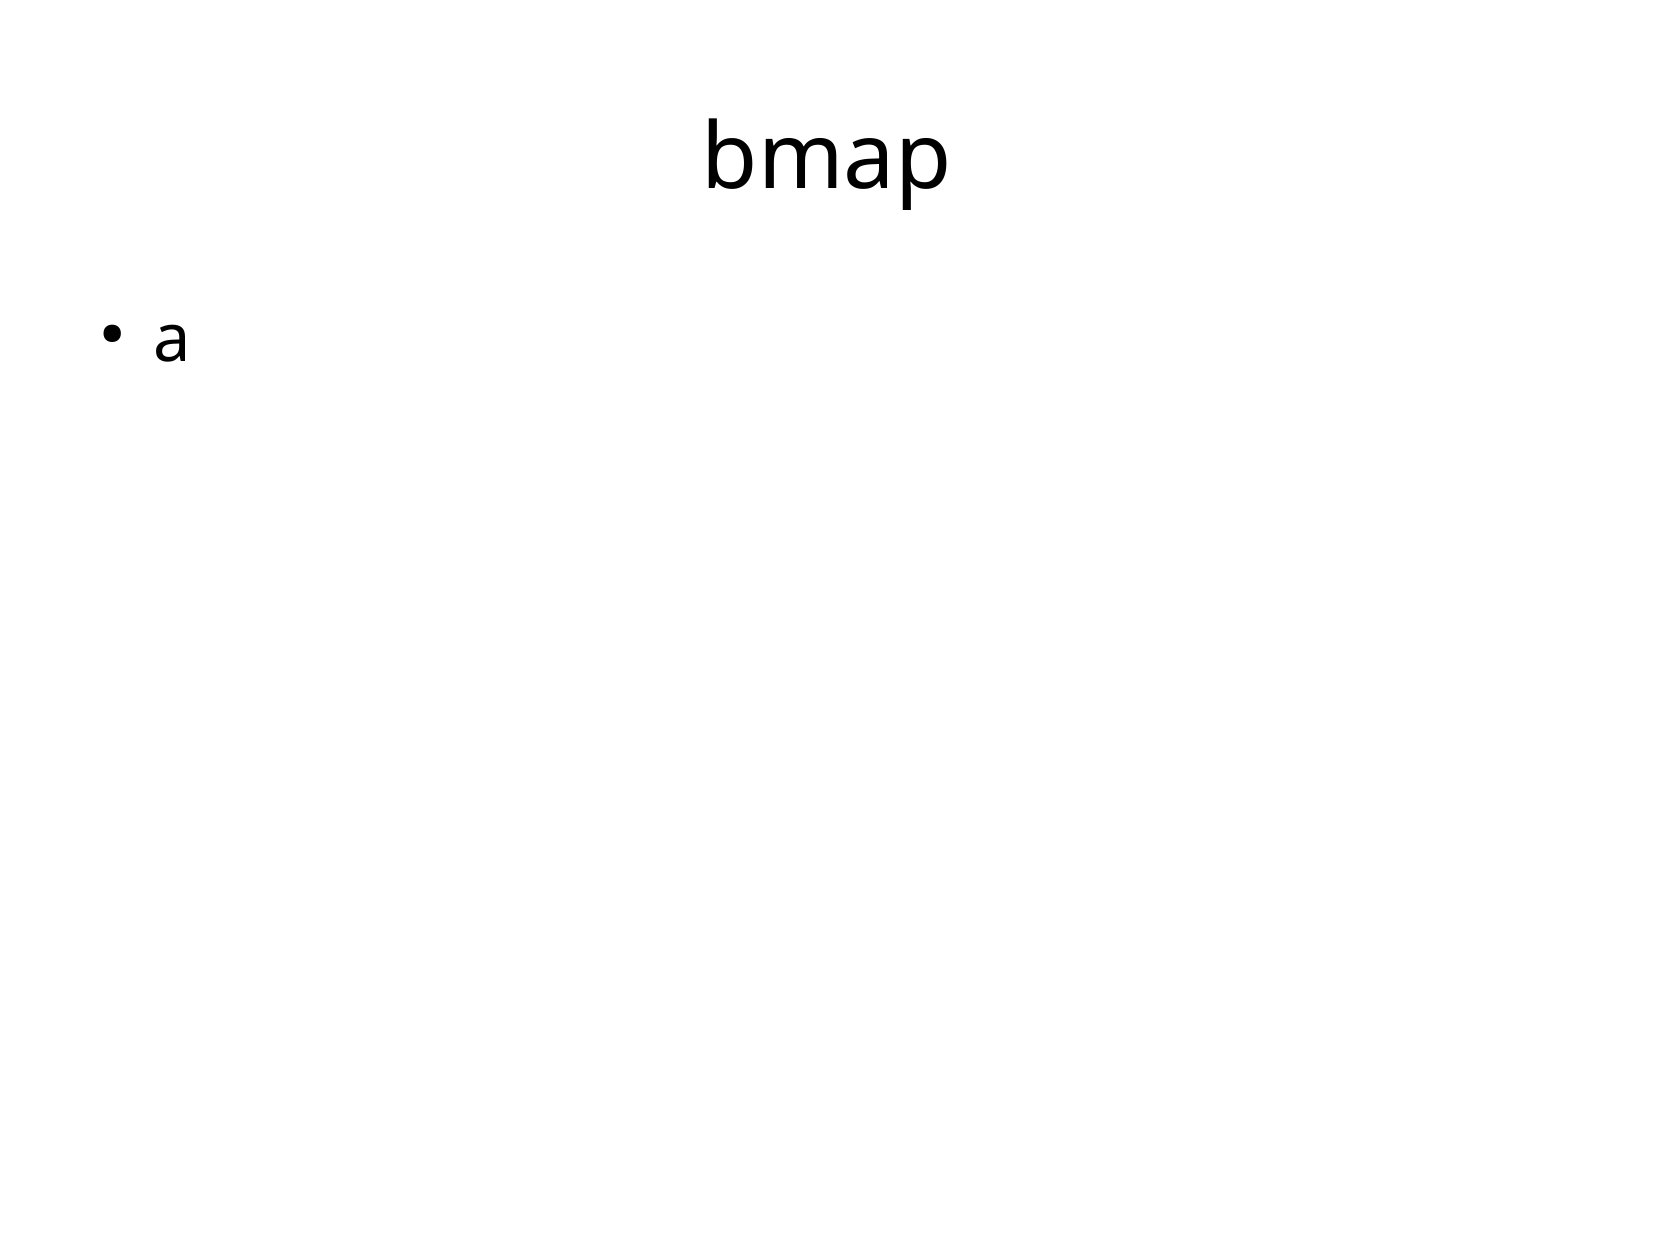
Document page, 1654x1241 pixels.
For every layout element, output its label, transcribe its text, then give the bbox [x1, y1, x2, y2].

title bmap [82, 49, 1571, 257]
list a [82, 290, 1538, 1170]
